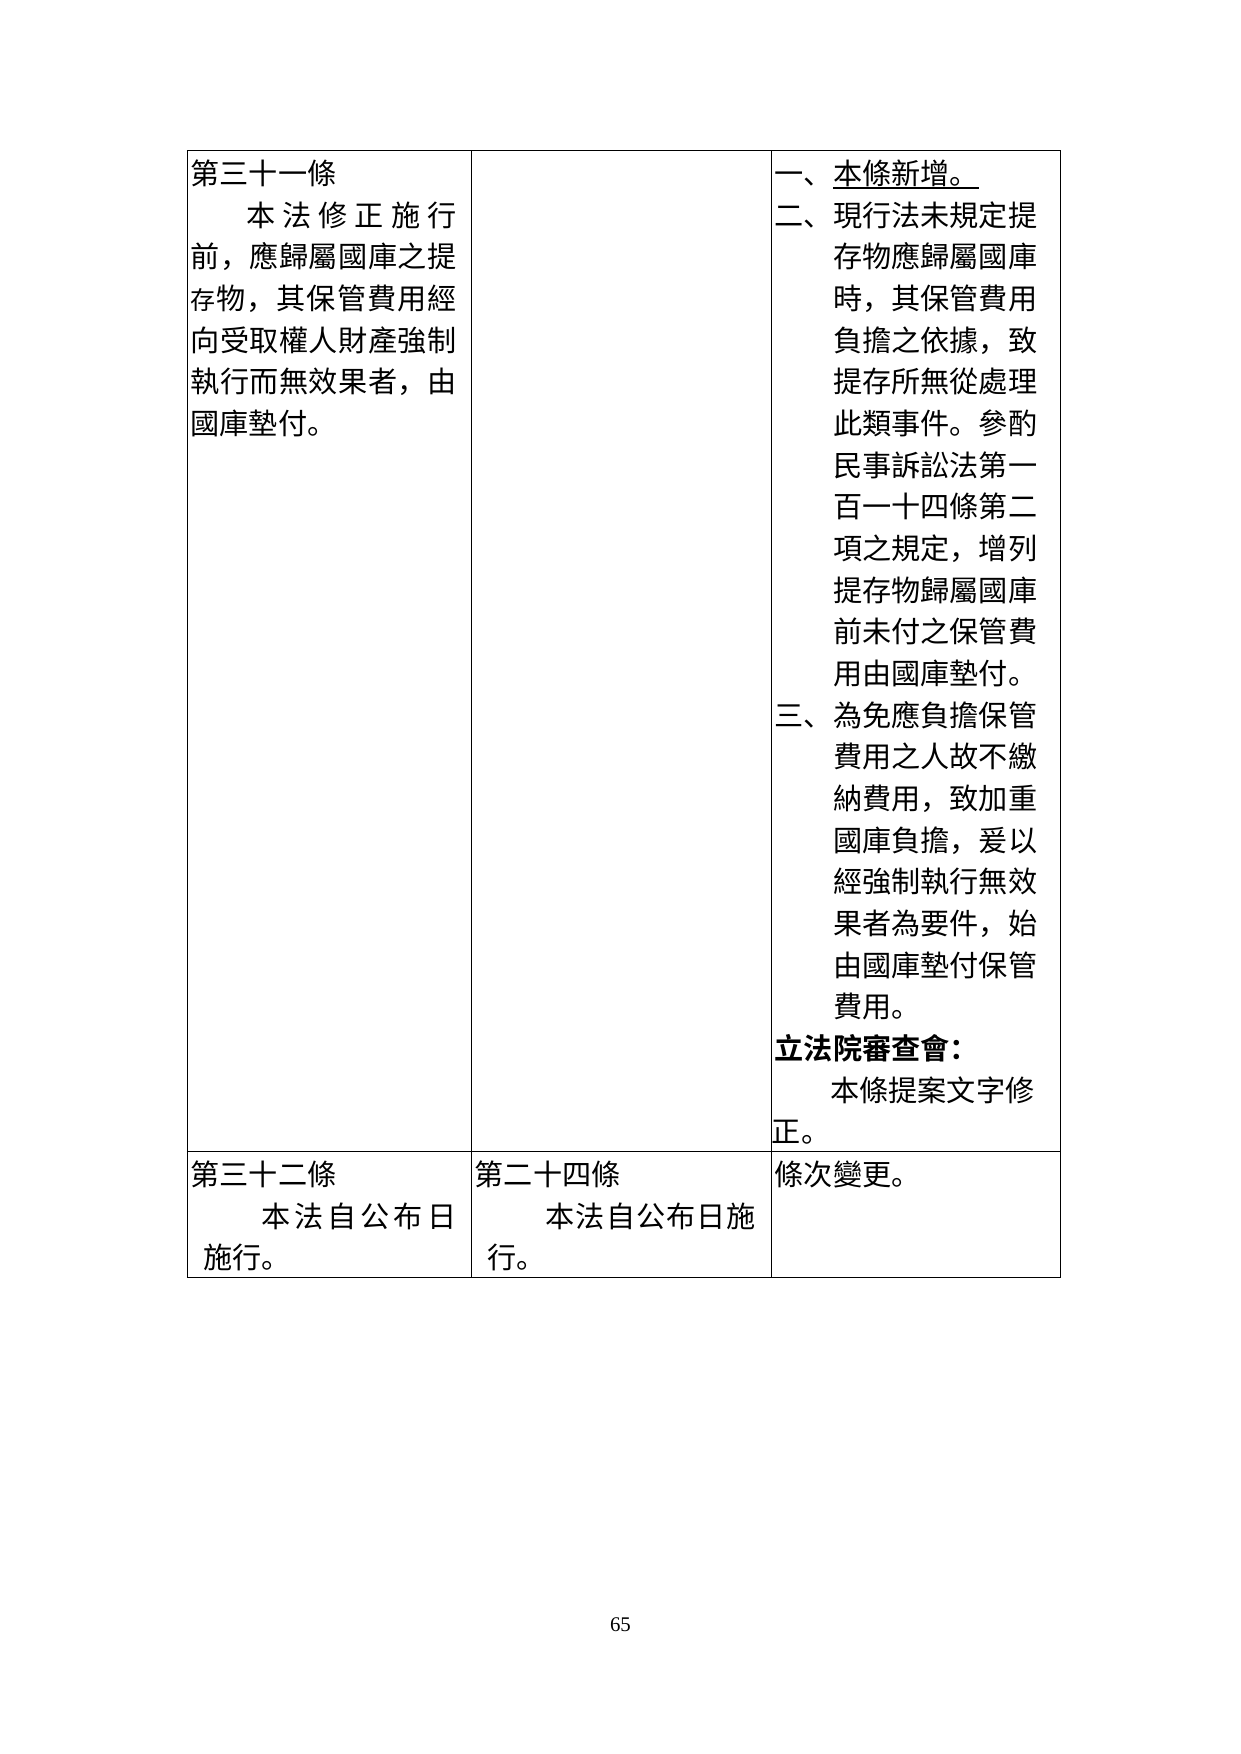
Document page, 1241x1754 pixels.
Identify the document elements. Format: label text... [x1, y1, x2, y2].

table_cell 第三十二條 本法自公布日施行。 [188, 1152, 471, 1277]
table_cell 第三十一條 本法修正施行前，應歸屬國庫之提存物，其保管費用經向受取權人財產強制執行而無效果者，由國庫墊付。 [188, 151, 471, 1151]
table_cell [472, 151, 771, 1151]
table_cell 條次變更。 [772, 1152, 1060, 1277]
table_cell 一、本條新增。 二、現行法未規定提存物應歸屬國庫時，其保管費用負擔之依據，致提存所無從處理此類事件。參酌民事訴訟法第一百一十四條第二項之規定，增列提存物歸屬國庫前未付之保管費用由國庫墊付。 三、為免應負擔保管費用之人故不繳納費用，致加重國庫負擔，爰以經強制執行無效果者為要件，始由國庫墊付保管費用。 立法院審查會： 本條提案文字修正。 [772, 151, 1060, 1151]
table_cell 第二十四條 本法自公布日施行。 [472, 1152, 771, 1277]
